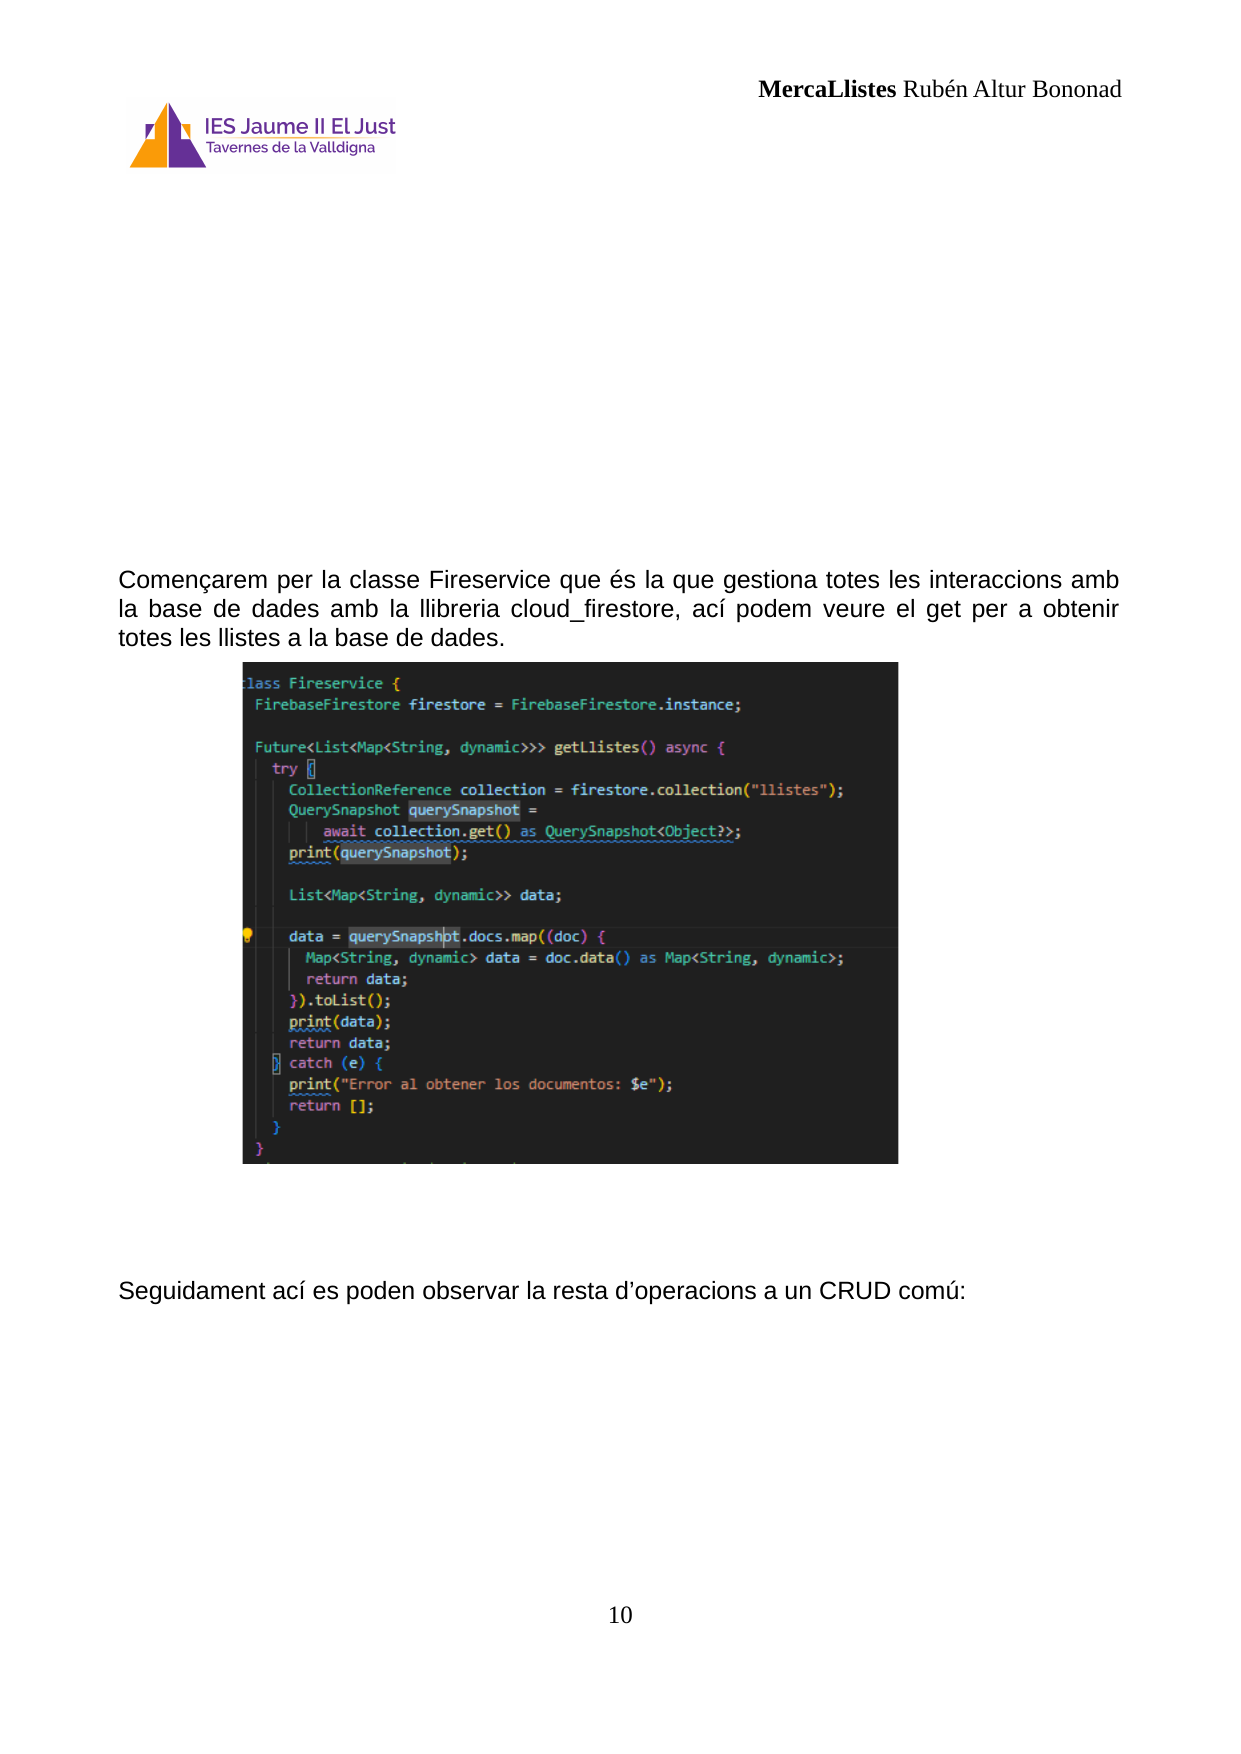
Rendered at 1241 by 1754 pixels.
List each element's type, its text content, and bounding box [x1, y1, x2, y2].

text Començarem per la classe Fireservice que és la que gestiona totes les interaccions amb la base de dades amb la llibreria cloud_firestore, ací podem veure el get per a obtenir totes les llistes a la base de dades. [118, 565, 1122, 652]
text Seguidament ací es poden observar la resta d’operacions a un CRUD comú: [118, 1276, 1122, 1305]
